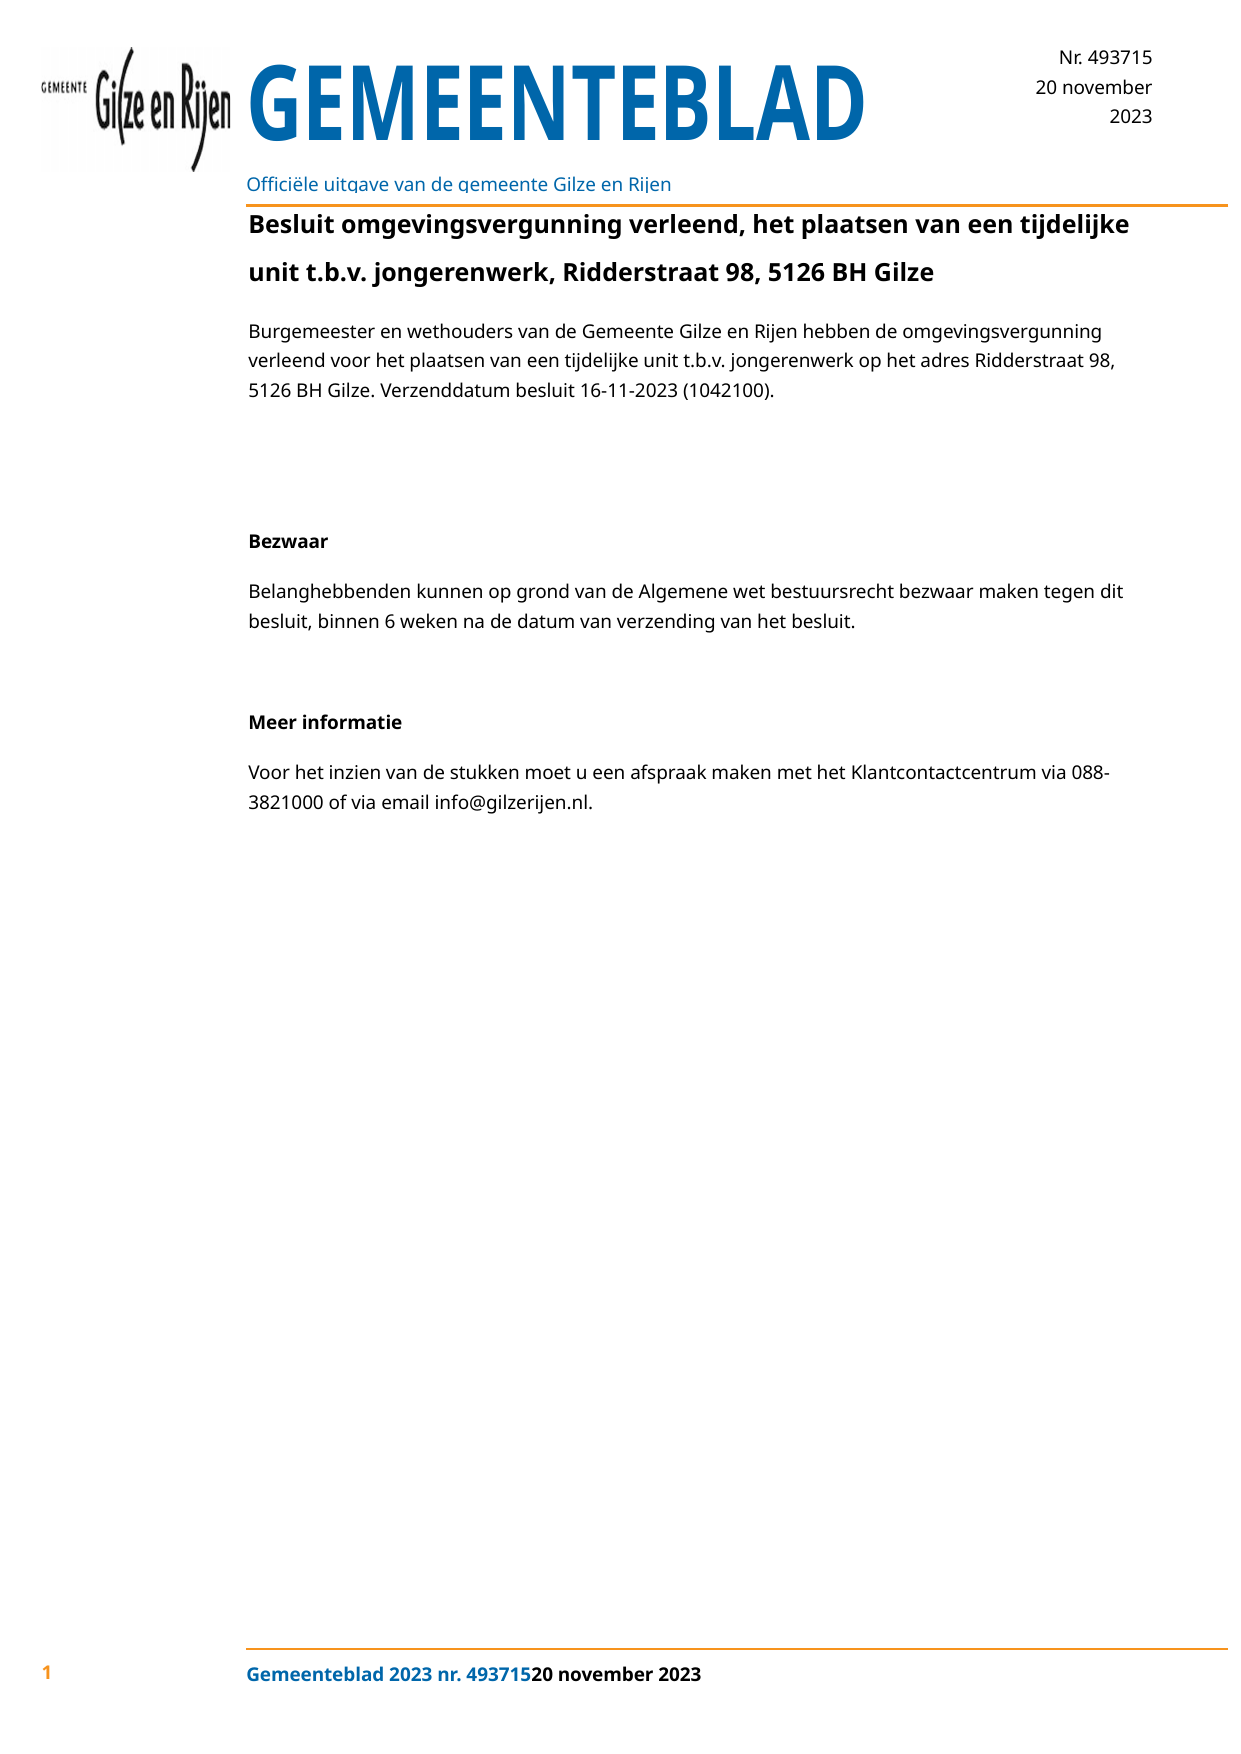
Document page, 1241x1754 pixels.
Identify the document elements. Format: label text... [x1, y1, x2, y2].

text Besluit omgevingsvergunning verleend, het plaatsen van een tijdelijke unit t.b.v. jongerenwerk, Ridderstraat 98, 5126 BH Gilze [248, 207, 1152, 288]
text Voor het inzien van de stukken moet u een afspraak maken met het Klantcontactcentrum via 088-3821000 of via email info@gilzerijen.nl. [248, 759, 1152, 815]
picture [41, 47, 231, 172]
text Bezwaar [248, 528, 1152, 554]
text Burgemeester en wethouders van de Gemeente Gilze en Rijen hebben de omgevingsvergunning verleend voor het plaatsen van een tijdelijke unit t.b.v. jongerenwerk op het adres Ridderstraat 98, 5126 BH Gilze. Verzenddatum besluit 16-11-2023 (1042100). [248, 318, 1152, 403]
text Meer informatie [248, 709, 1152, 735]
text Belanghebbenden kunnen op grond van de Algemene wet bestuursrecht bezwaar maken tegen dit besluit, binnen 6 weken na de datum van verzending van het besluit. [248, 579, 1152, 634]
